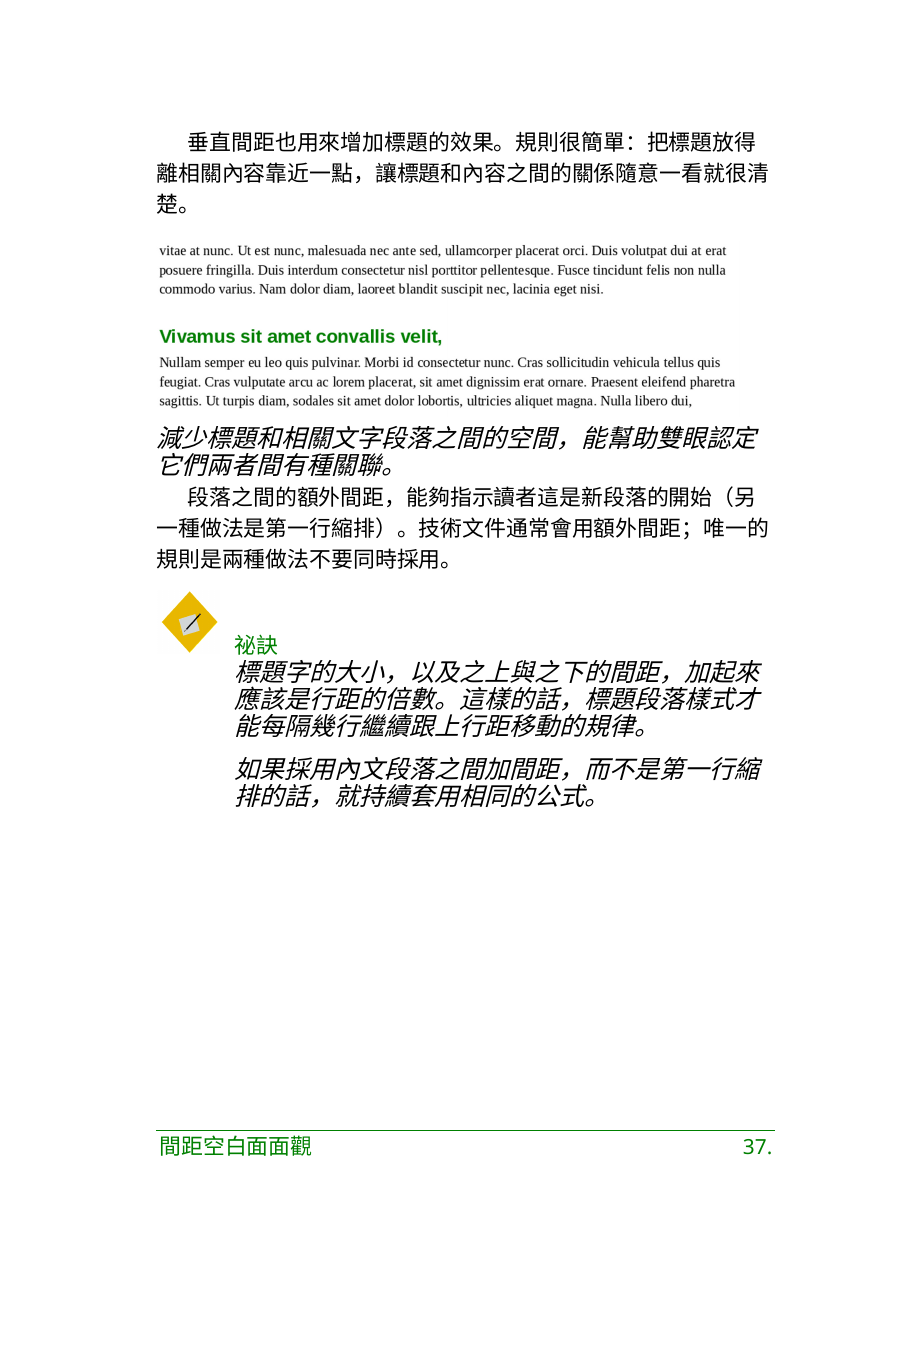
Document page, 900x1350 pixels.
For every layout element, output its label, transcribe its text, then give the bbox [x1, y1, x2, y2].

text 垂直間距也用來增加標題的效果。規則很簡單：把標題放得離相關內容靠近一點，讓標題和內容之間的關係隨意一看就很清楚。 [156, 125, 775, 219]
picture [156, 241, 740, 417]
table_cell 減少標題和相關文字段落之間的空間，能幫助雙眼認定它們兩者間有種關聯。 [156, 418, 775, 480]
table_header [156, 241, 775, 418]
text 段落之間的額外間距，能夠指示讀者這是新段落的開始（另一種做法是第一行縮排）。技術文件通常會用額外間距；唯一的規則是兩種做法不要同時採用。 [156, 480, 775, 574]
text 如果採用內文段落之間加間距，而不是第一行縮排的話，就持續套用相同的公式。 [234, 756, 775, 811]
text 標題字的大小，以及之上與之下的間距，加起來應該是行距的倍數。這樣的話，標題段落樣式才能每隔幾行繼續跟上行距移動的規律。 [234, 659, 775, 741]
list 祕訣 [156, 590, 775, 659]
picture [157, 590, 220, 654]
